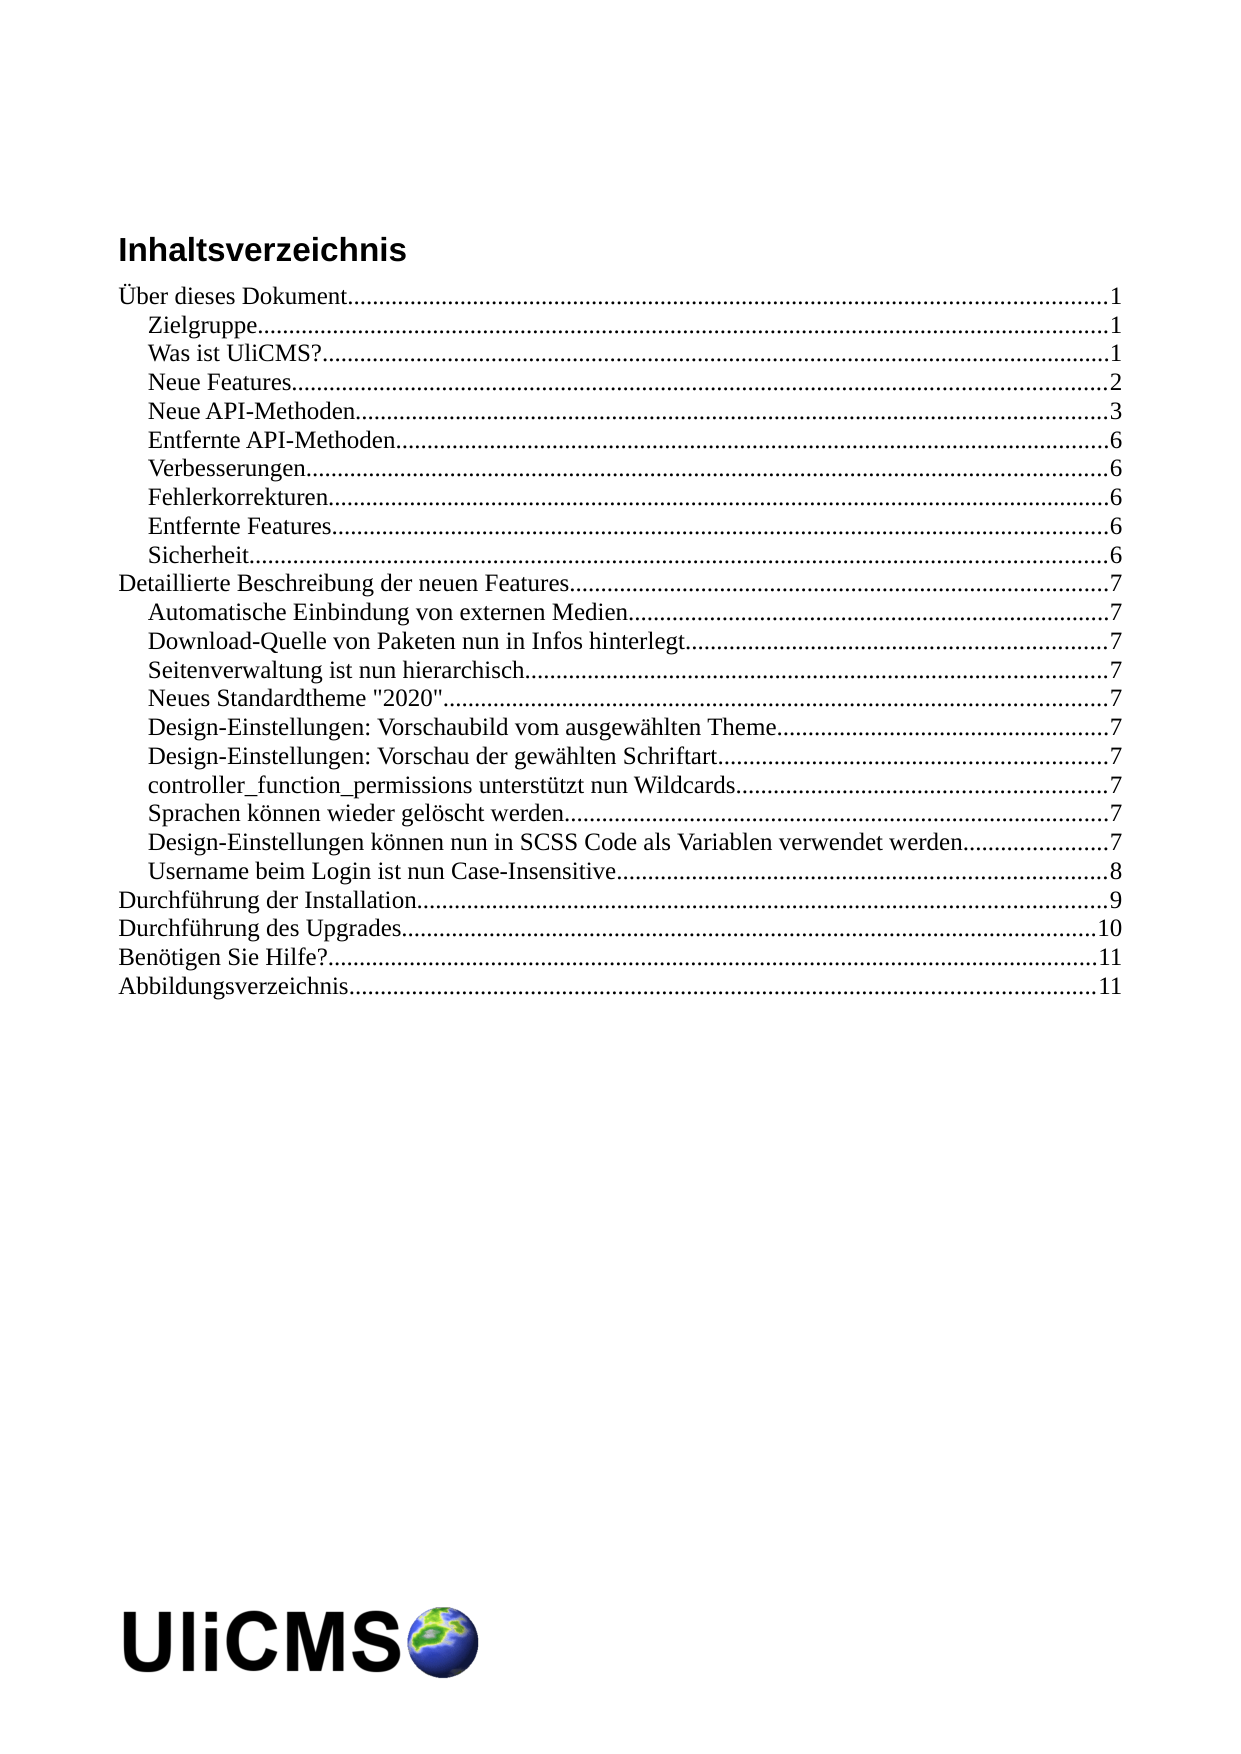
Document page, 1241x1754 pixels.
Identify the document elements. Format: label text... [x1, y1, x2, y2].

text controller_function_permissions unterstützt nun Wildcards 7 [148, 770, 1122, 798]
text Neue API-Methoden 3 [148, 396, 1122, 425]
text Über dieses Dokument 1 [118, 281, 1122, 310]
text Username beim Login ist nun Case-Insensitive 8 [148, 856, 1122, 885]
text Was ist UliCMS? 1 [148, 338, 1122, 367]
text Design-Einstellungen können nun in SCSS Code als Variablen verwendet werden 7 [148, 827, 1122, 856]
text Seitenverwaltung ist nun hierarchisch 7 [148, 655, 1122, 683]
text Zielgruppe 1 [148, 310, 1122, 338]
text Download-Quelle von Paketen nun in Infos hinterlegt 7 [148, 626, 1122, 655]
text Neues Standardtheme "2020" 7 [148, 683, 1122, 712]
subtitle Inhaltsverzeichnis [118, 230, 1122, 268]
text Durchführung der Installation 9 [118, 885, 1122, 913]
text Neue Features 2 [148, 367, 1122, 396]
text Sicherheit 6 [148, 540, 1122, 568]
text Sprachen können wieder gelöscht werden 7 [148, 798, 1122, 827]
text Fehlerkorrekturen 6 [148, 482, 1122, 511]
text Entfernte API-Methoden 6 [148, 425, 1122, 453]
text Verbesserungen 6 [148, 453, 1122, 482]
text Automatische Einbindung von externen Medien 7 [148, 597, 1122, 626]
text Durchführung des Upgrades 10 [118, 913, 1122, 942]
text Design-Einstellungen: Vorschau der gewählten Schriftart 7 [148, 741, 1122, 770]
picture [118, 1607, 479, 1681]
text Design-Einstellungen: Vorschaubild vom ausgewählten Theme 7 [148, 712, 1122, 741]
text Detaillierte Beschreibung der neuen Features 7 [118, 568, 1122, 597]
text Abbildungsverzeichnis 11 [118, 971, 1122, 1000]
text Entfernte Features 6 [148, 511, 1122, 540]
text Benötigen Sie Hilfe? 11 [118, 942, 1122, 971]
